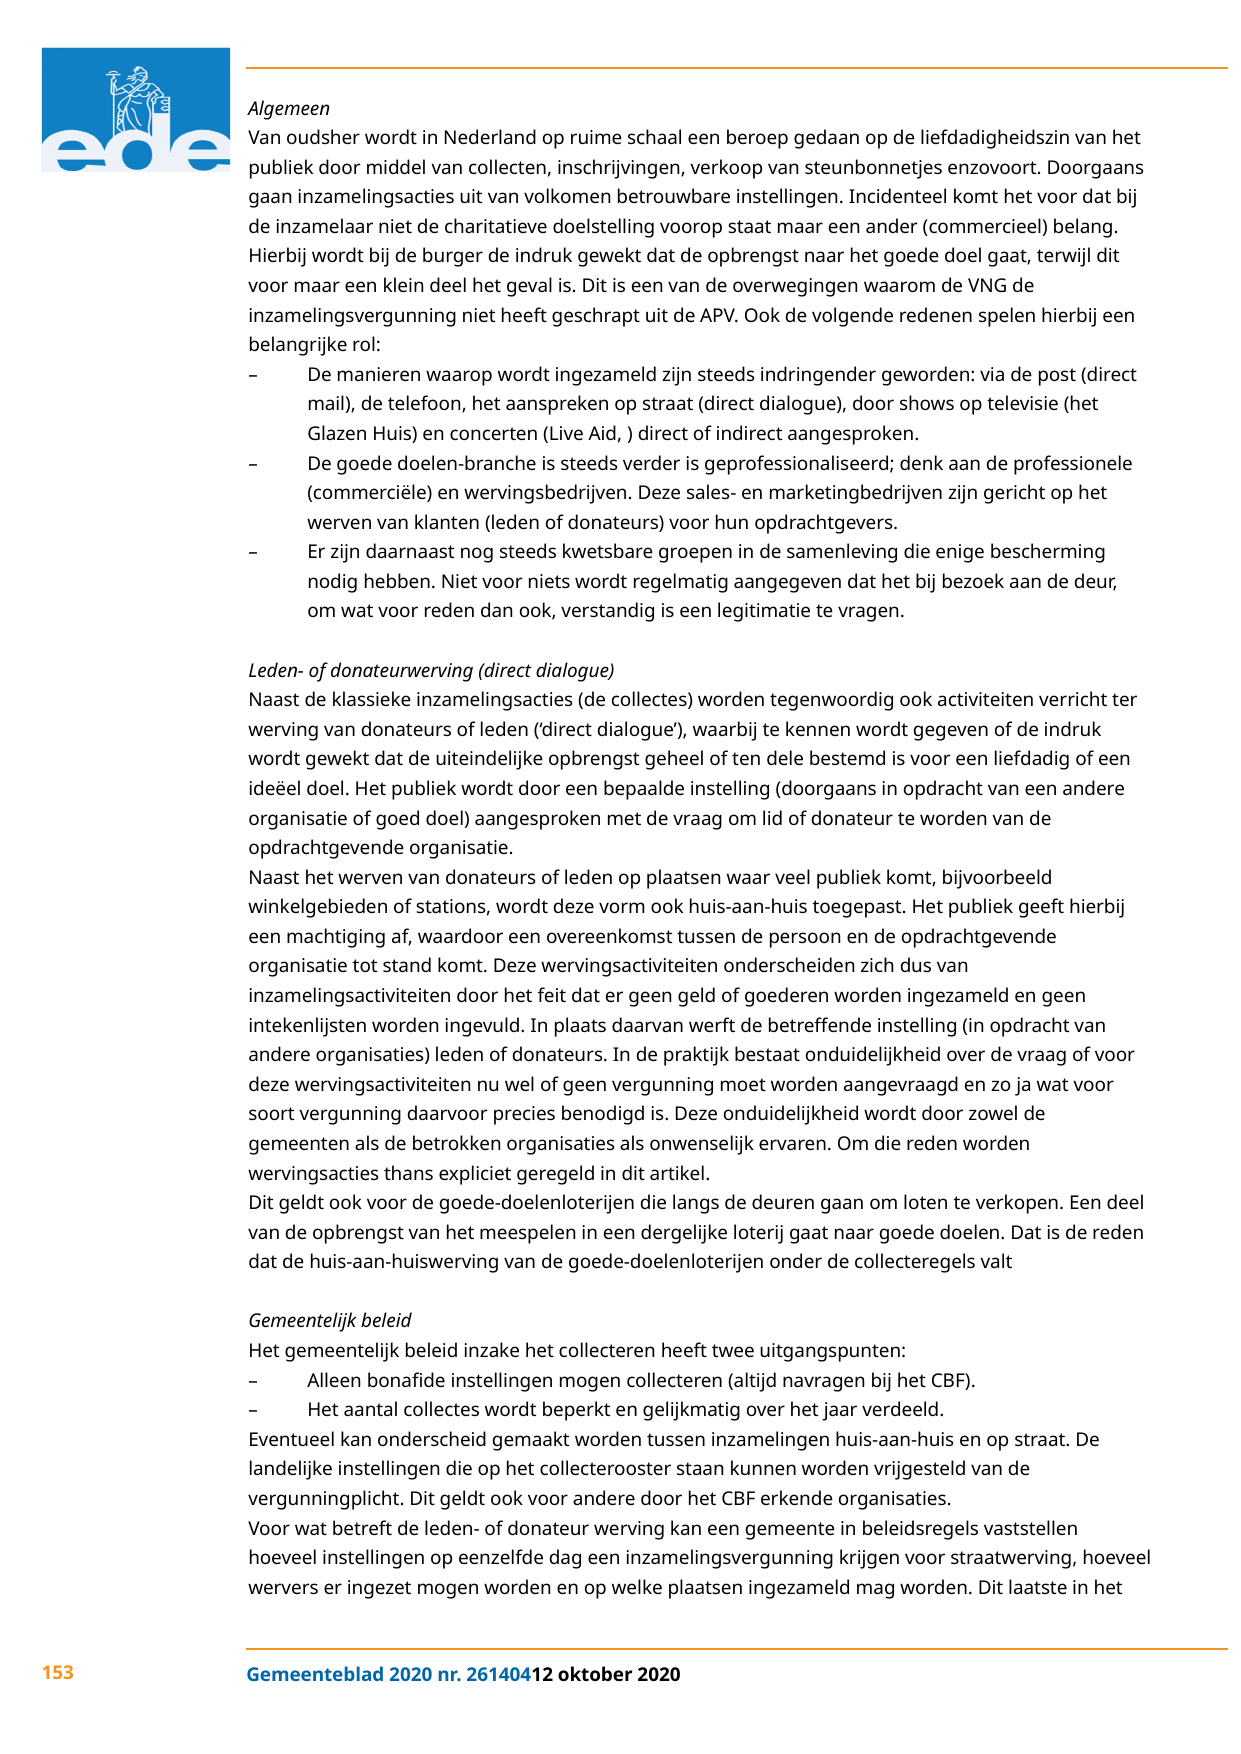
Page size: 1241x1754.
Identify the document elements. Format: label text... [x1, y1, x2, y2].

text Naast het werven van donateurs of leden op plaatsen waar veel publiek komt, bijvoorbeeld winkelgebieden of stations, wordt deze vorm ook huis-aan-huis toegepast. Het publiek geeft hierbij een machtiging af, waardoor een overeenkomst tussen de persoon en de opdrachtgevende organisatie tot stand komt. Deze wervingsactiviteiten onderscheiden zich dus van inzamelingsactiviteiten door het feit dat er geen geld of goederen worden ingezameld en geen intekenlijsten worden ingevuld. In plaats daarvan werft de betreffende instelling (in opdracht van andere organisaties) leden of donateurs. In de praktijk bestaat onduidelijkheid over de vraag of voor deze wervingsactiviteiten nu wel of geen vergunning moet worden aangevraagd en zo ja wat voor soort vergunning daarvoor precies benodigd is. Deze onduidelijkheid wordt door zowel de gemeenten als de betrokken organisaties als onwenselijk ervaren. Om die reden worden wervingsacties thans expliciet geregeld in dit artikel. [248, 864, 1152, 1186]
text Naast de klassieke inzamelingsacties (de collectes) worden tegenwoordig ook activiteiten verricht ter werving van donateurs of leden (‘direct dialogue’), waarbij te kennen wordt gegeven of de indruk wordt gewekt dat de uiteindelijke opbrengst geheel of ten dele bestemd is voor een liefdadig of een ideëel doel. Het publiek wordt door een bepaalde instelling (doorgaans in opdracht van een andere organisatie of goed doel) aangesproken met de vraag om lid of donateur te worden van de opdrachtgevende organisatie. [248, 686, 1152, 860]
list De manieren waarop wordt ingezameld zijn steeds indringender geworden: via de post (direct mail), de telefoon, het aanspreken op straat (direct dialogue), door shows op televisie (het Glazen Huis) en concerten (Live Aid, ) direct of indirect aangesproken. [248, 361, 1152, 446]
list Er zijn daarnaast nog steeds kwetsbare groepen in de samenleving die enige bescherming nodig hebben. Niet voor niets wordt regelmatig aangegeven dat het bij bezoek aan de deur, om wat voor reden dan ook, verstandig is een legitimatie te vragen. [248, 538, 1152, 623]
text Gemeentelijk beleid [248, 1308, 1152, 1333]
text Van oudsher wordt in Nederland op ruime schaal een beroep gedaan op de liefdadigheidszin van het publiek door middel van collecten, inschrijvingen, verkoop van steunbonnetjes enzovoort. Doorgaans gaan inzamelingsacties uit van volkomen betrouwbare instellingen. Incidenteel komt het voor dat bij de inzamelaar niet de charitatieve doelstelling voorop staat maar een ander (commercieel) belang. Hierbij wordt bij de burger de indruk gewekt dat de opbrengst naar het goede doel gaat, terwijl dit voor maar een klein deel het geval is. Dit is een van de overwegingen waarom de VNG de inzamelingsvergunning niet heeft geschrapt uit de APV. Ook de volgende redenen spelen hierbij een belangrijke rol: [248, 124, 1152, 357]
list De goede doelen-branche is steeds verder is geprofessionaliseerd; denk aan de professionele (commerciële) en wervingsbedrijven. Deze sales- en marketingbedrijven zijn gericht op het werven van klanten (leden of donateurs) voor hun opdrachtgevers. [248, 450, 1152, 535]
list Alleen bonafide instellingen mogen collecteren (altijd navragen bij het CBF). [248, 1367, 1152, 1393]
text Algemeen [248, 95, 1152, 121]
text Dit geldt ook voor de goede-doelenloterijen die langs de deuren gaan om loten te verkopen. Een deel van de opbrengst van het meespelen in een dergelijke loterij gaat naar goede doelen. Dat is de reden dat de huis-aan-huiswerving van de goede-doelenloterijen onder de collecteregels valt [248, 1189, 1152, 1274]
text Voor wat betreft de leden- of donateur werving kan een gemeente in beleidsregels vaststellen hoeveel instellingen op eenzelfde dag een inzamelingsvergunning krijgen voor straatwerving, hoeveel wervers er ingezet mogen worden en op welke plaatsen ingezameld mag worden. Dit laatste in het [248, 1515, 1152, 1600]
picture [41, 47, 231, 172]
text Leden- of donateurwerving (direct dialogue) [248, 657, 1152, 683]
list Het aantal collectes wordt beperkt en gelijkmatig over het jaar verdeeld. [248, 1396, 1152, 1422]
text Eventueel kan onderscheid gemaakt worden tussen inzamelingen huis-aan-huis en op straat. De landelijke instellingen die op het collecterooster staan kunnen worden vrijgesteld van de vergunningplicht. Dit geldt ook voor andere door het CBF erkende organisaties. [248, 1426, 1152, 1511]
text Het gemeentelijk beleid inzake het collecteren heeft twee uitgangspunten: [248, 1337, 1152, 1363]
